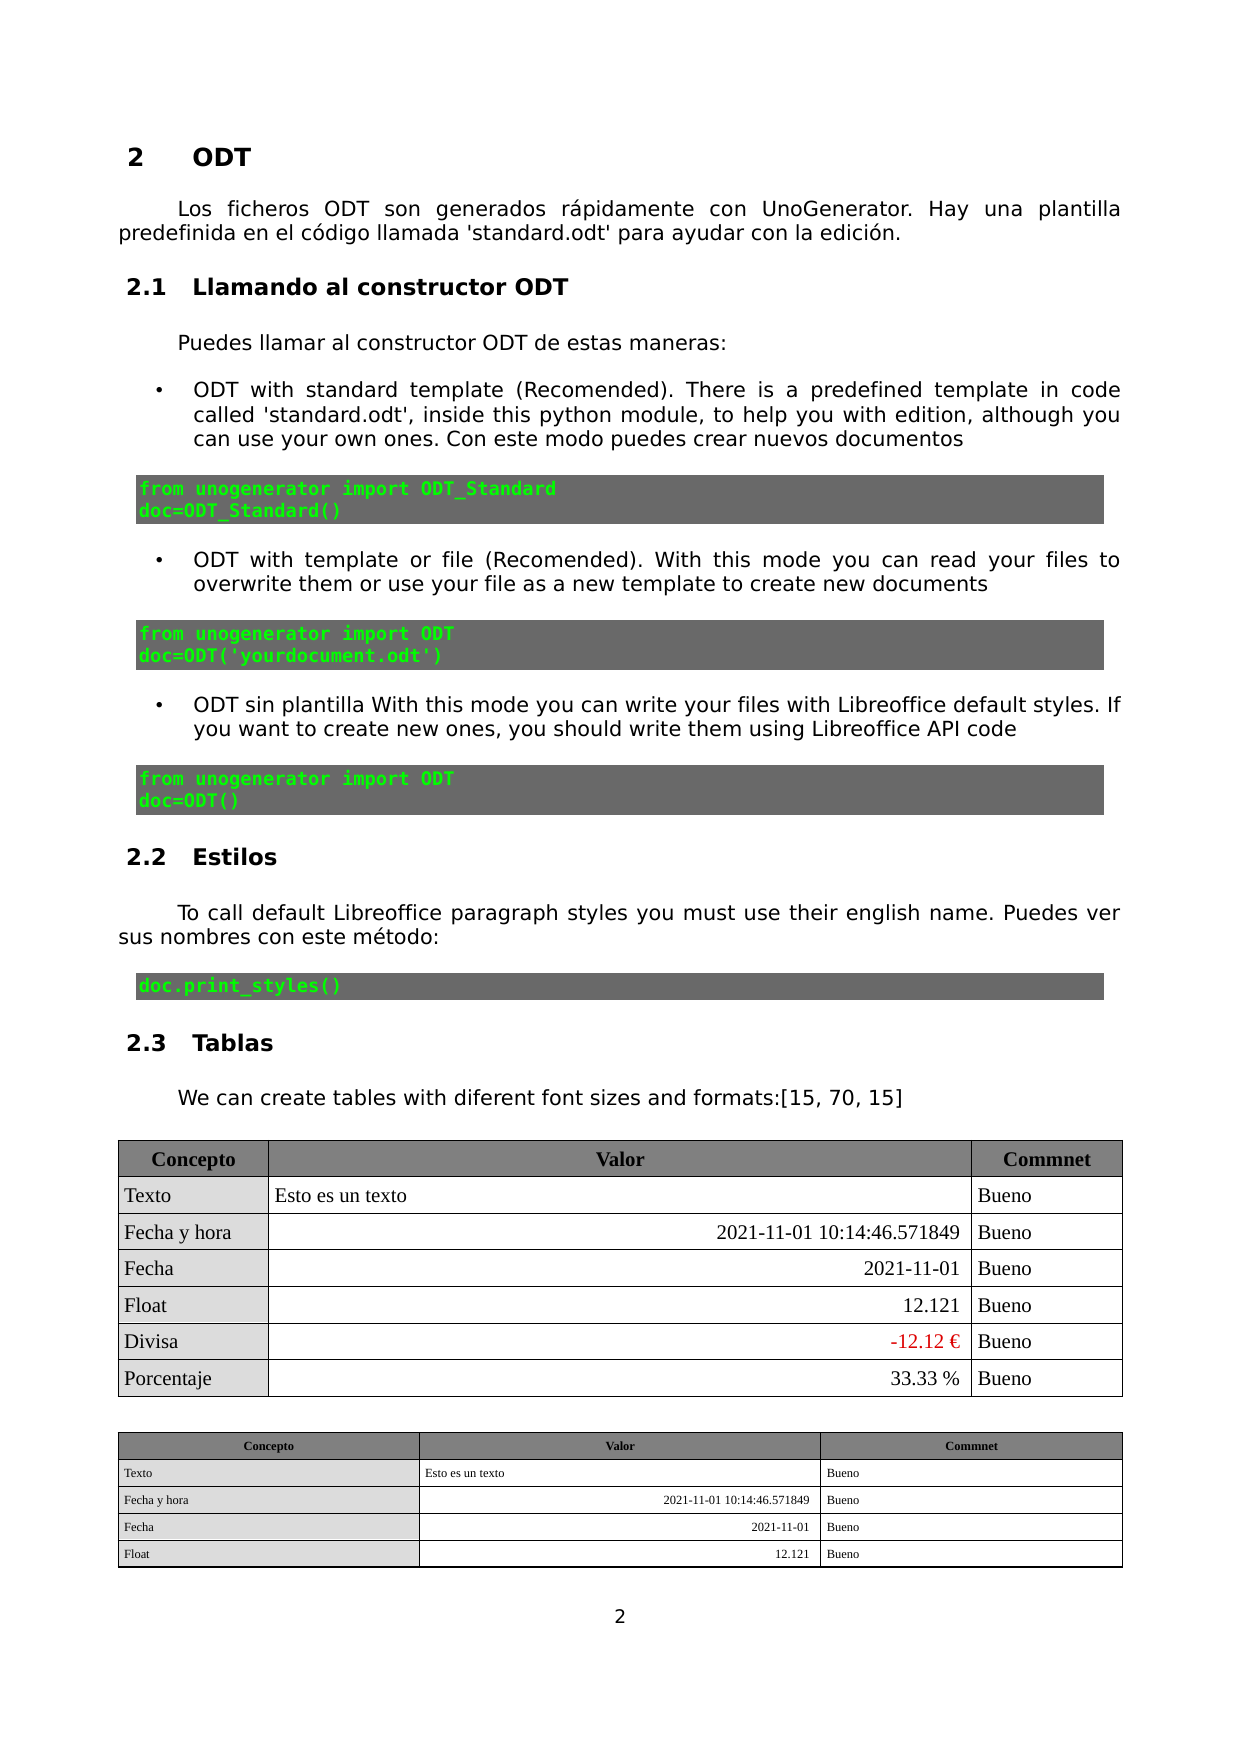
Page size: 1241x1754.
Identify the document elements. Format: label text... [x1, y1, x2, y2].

list ODT sin plantilla With this mode you can write your files with Libreoffice default styles. If you want to create new ones, you should write them using Libreoffice API code [156, 693, 1122, 742]
subtitle Tablas [118, 1030, 1122, 1056]
table_header Commnet [821, 1433, 1122, 1459]
table_header Valor [269, 1141, 971, 1176]
subtitle Llamando al constructor ODT [118, 274, 1122, 301]
table_cell 2021-11-01 10:14:46.571849 [420, 1487, 820, 1513]
table_header Commnet [972, 1141, 1122, 1176]
table_cell Float [119, 1541, 419, 1566]
table_cell Fecha y hora [119, 1214, 268, 1249]
table_cell 12.121 [269, 1287, 971, 1322]
table_cell Fecha y hora [119, 1487, 419, 1513]
table_header Concepto [119, 1433, 419, 1459]
table_header Valor [420, 1433, 820, 1459]
table_cell Esto es un texto [420, 1460, 820, 1486]
table_cell Fecha [119, 1514, 419, 1539]
text Los ficheros ODT son generados rápidamente con UnoGenerator. Hay una plantilla predefinida en el código llamada 'standard.odt' para ayudar con la edición. [118, 197, 1122, 245]
text Puedes llamar al constructor ODT de estas maneras: [118, 331, 1122, 355]
table_cell 2021-11-01 [420, 1514, 820, 1539]
table_cell 2021-11-01 10:14:46.571849 [269, 1214, 971, 1249]
text doc.print_styles() [136, 973, 1104, 1000]
list ODT with standard template (Recomended). There is a predefined template in code called 'standard.odt', inside this python module, to help you with edition, although you can use your own ones. Con este modo puedes crear nuevos documentos [156, 378, 1122, 451]
table_cell Bueno [821, 1514, 1122, 1539]
table_cell Bueno [821, 1487, 1122, 1513]
text from unogenerator import ODT doc=ODT('yourdocument.odt') [136, 620, 1104, 670]
table_cell Bueno [972, 1324, 1122, 1359]
table_cell Fecha [119, 1250, 268, 1286]
table_cell Bueno [821, 1541, 1122, 1566]
table_cell Texto [119, 1460, 419, 1486]
table_cell Bueno [972, 1214, 1122, 1249]
text We can create tables with diferent font sizes and formats:[15, 70, 15] [118, 1086, 1122, 1110]
table_cell 12.121 [420, 1541, 820, 1566]
text from unogenerator import ODT doc=ODT() [136, 765, 1104, 815]
table_cell Porcentaje [119, 1360, 268, 1396]
table_cell -12.12 € [269, 1324, 971, 1359]
subtitle ODT [118, 143, 1122, 172]
list ODT with template or file (Recomended). With this mode you can read your files to overwrite them or use your file as a new template to create new documents [156, 548, 1122, 597]
table_cell 2021-11-01 [269, 1250, 971, 1286]
table_cell Texto [119, 1177, 268, 1213]
text To call default Libreoffice paragraph styles you must use their english name. Puedes ver sus nombres con este método: [118, 901, 1122, 949]
table_cell Bueno [972, 1287, 1122, 1322]
text from unogenerator import ODT_Standard doc=ODT_Standard() [136, 475, 1104, 524]
table_cell Bueno [972, 1177, 1122, 1213]
table_header Concepto [119, 1141, 268, 1176]
table_cell Bueno [972, 1360, 1122, 1396]
table_cell Bueno [972, 1250, 1122, 1286]
subtitle Estilos [118, 844, 1122, 871]
table_cell Esto es un texto [269, 1177, 971, 1213]
table_cell 33.33 % [269, 1360, 971, 1396]
table_cell Bueno [821, 1460, 1122, 1486]
table_cell Divisa [119, 1324, 268, 1359]
table_cell Float [119, 1287, 268, 1322]
